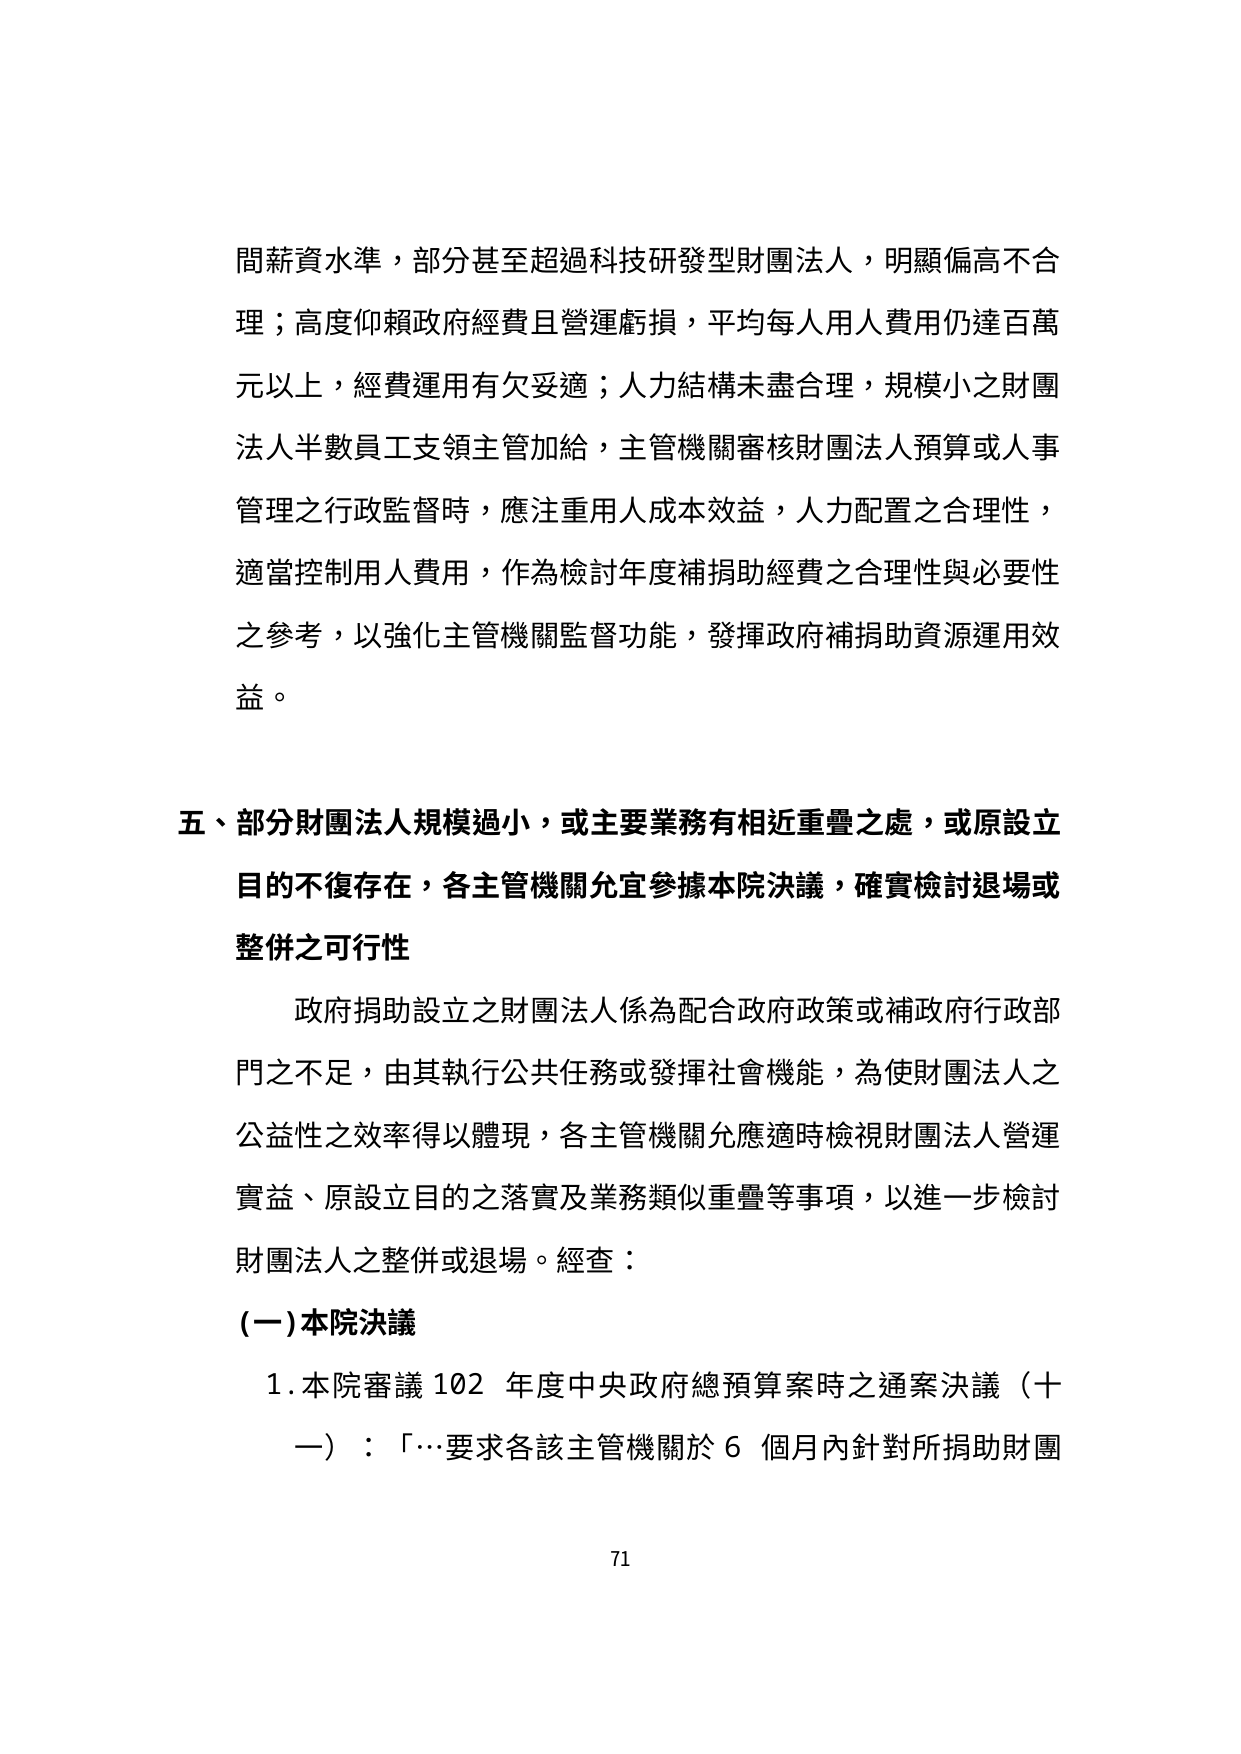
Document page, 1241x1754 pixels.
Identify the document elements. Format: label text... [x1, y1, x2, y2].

text 間薪資水準，部分甚至超過科技研發型財團法人，明顯偏高不合理；高度仰賴政府經費且營運虧損，平均每人用人費用仍達百萬元以上，經費運用有欠妥適；人力結構未盡合理，規模小之財團法人半數員工支領主管加給，主管機關審核財團法人預算或人事管理之行政監督時，應注重用人成本效益，人力配置之合理性，適當控制用人費用，作為檢討年度補捐助經費之合理性與必要性之參考，以強化主管機關監督功能，發揮政府補捐助資源運用效益。 [236, 217, 1063, 717]
text 五、部分財團法人規模過小，或主要業務有相近重疊之處，或原設立目的不復存在，各主管機關允宜參據本院決議，確實檢討退場或整併之可行性 [177, 779, 1063, 967]
text 1.本院審議102 年度中央政府總預算案時之通案決議（十一）：「…要求各該主管機關於6 個月內針對所捐助財團 [265, 1342, 1063, 1467]
text (一)本院決議 [236, 1279, 1063, 1342]
text 政府捐助設立之財團法人係為配合政府政策或補政府行政部門之不足，由其執行公共任務或發揮社會機能，為使財團法人之公益性之效率得以體現，各主管機關允應適時檢視財團法人營運實益、原設立目的之落實及業務類似重疊等事項，以進一步檢討財團法人之整併或退場。經查： [236, 967, 1063, 1279]
